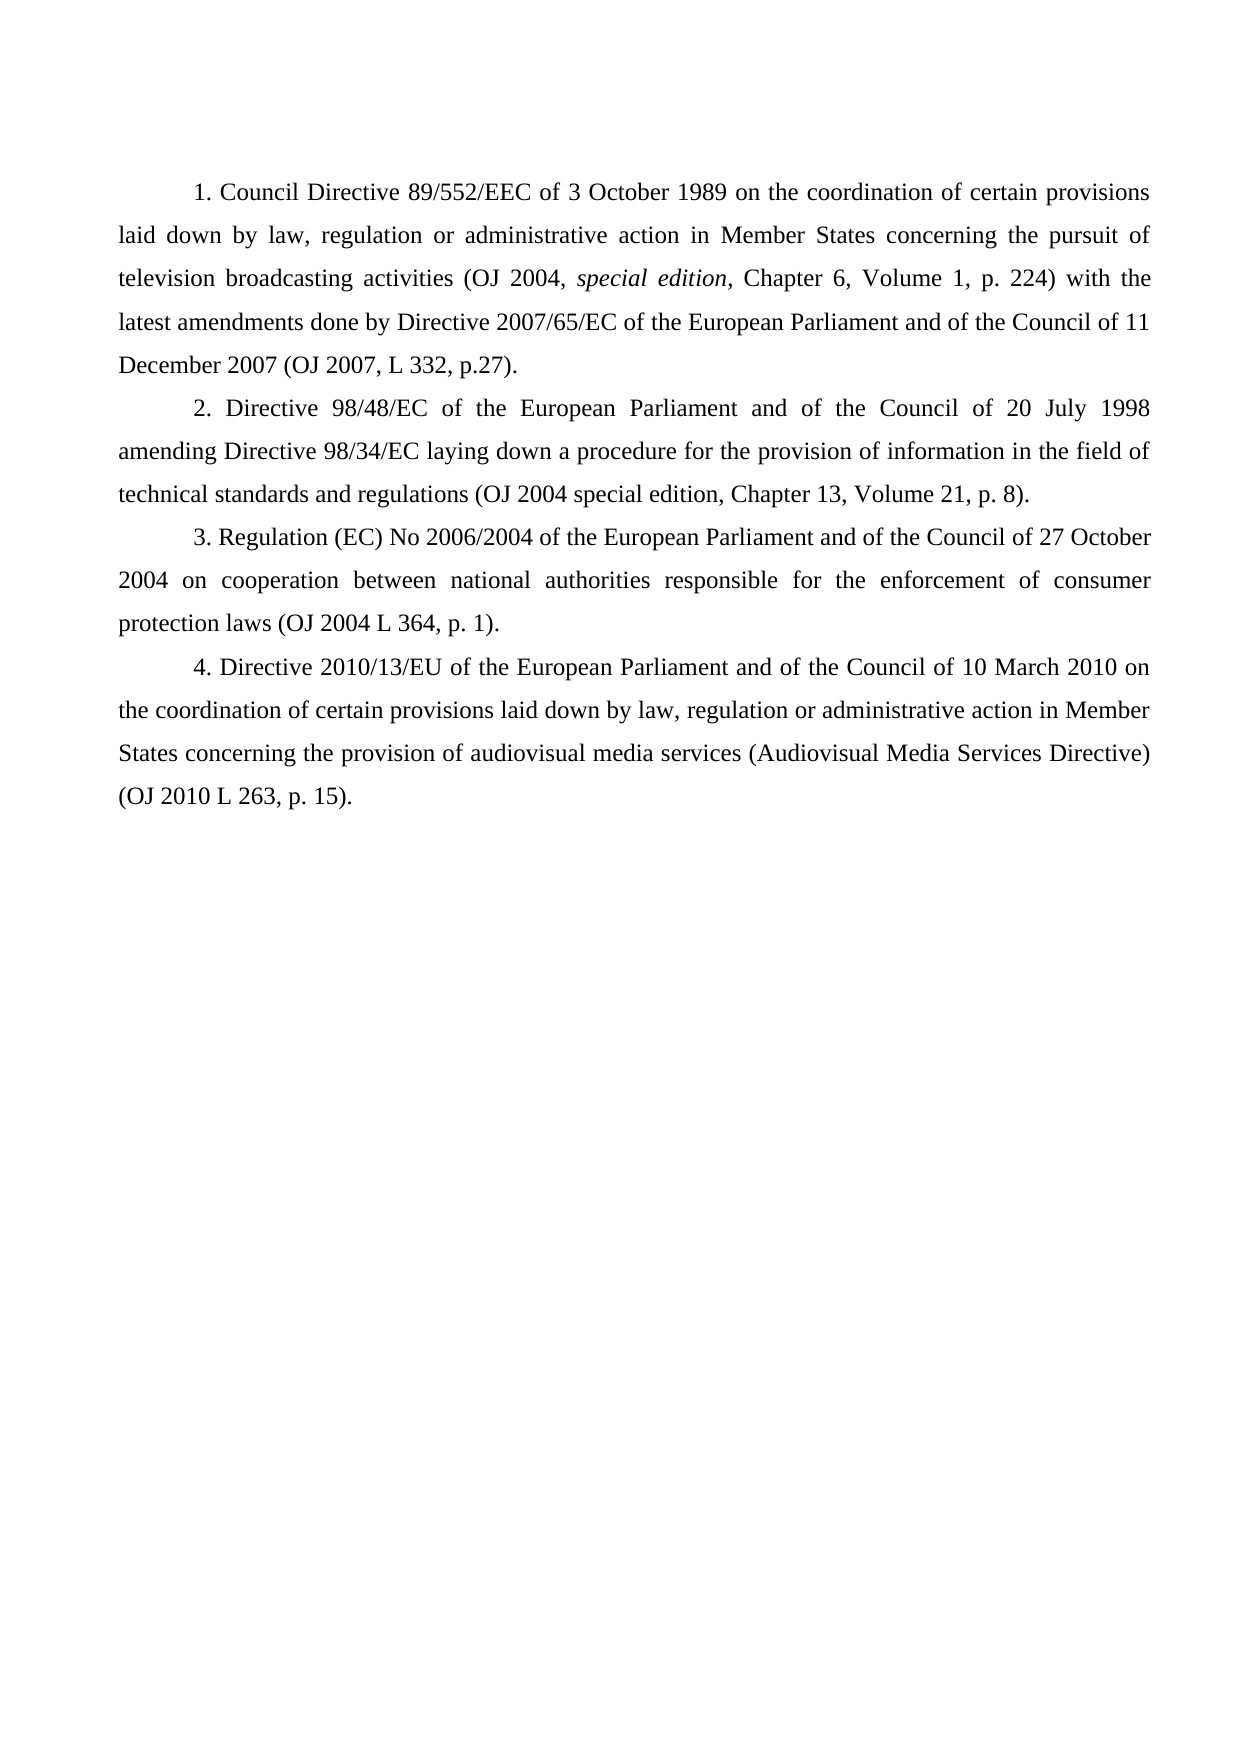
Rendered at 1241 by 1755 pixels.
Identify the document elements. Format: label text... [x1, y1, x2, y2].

text 4. Directive 2010/13/EU of the European Parliament and of the Council of 10 March 2010 on the coordination of certain provisions laid down by law, regulation or administrative action in Member States concerning the provision of audiovisual media services (Audiovisual Media Services Directive) (OJ 2010 L 263, p. 15). [118, 652, 1152, 810]
text 1. Council Directive 89/552/EEC of 3 October 1989 on the coordination of certain provisions laid down by law, regulation or administrative action in Member States concerning the pursuit of television broadcasting activities (OJ 2004, special edition, Chapter 6, Volume 1, p. 224) with the latest amendments done by Directive 2007/65/EC of the European Parliament and of the Council of 11 December 2007 (OJ 2007, L 332, p.27). [118, 177, 1152, 378]
text 2. Directive 98/48/EC of the European Parliament and of the Council of 20 July 1998 amending Directive 98/34/EC laying down a procedure for the provision of information in the field of technical standards and regulations (OJ 2004 special edition, Chapter 13, Volume 21, p. 8). [118, 393, 1152, 508]
text 3. Regulation (EC) No 2006/2004 of the European Parliament and of the Council of 27 October 2004 on cooperation between national authorities responsible for the enforcement of consumer protection laws (OJ 2004 L 364, p. 1). [118, 522, 1152, 637]
